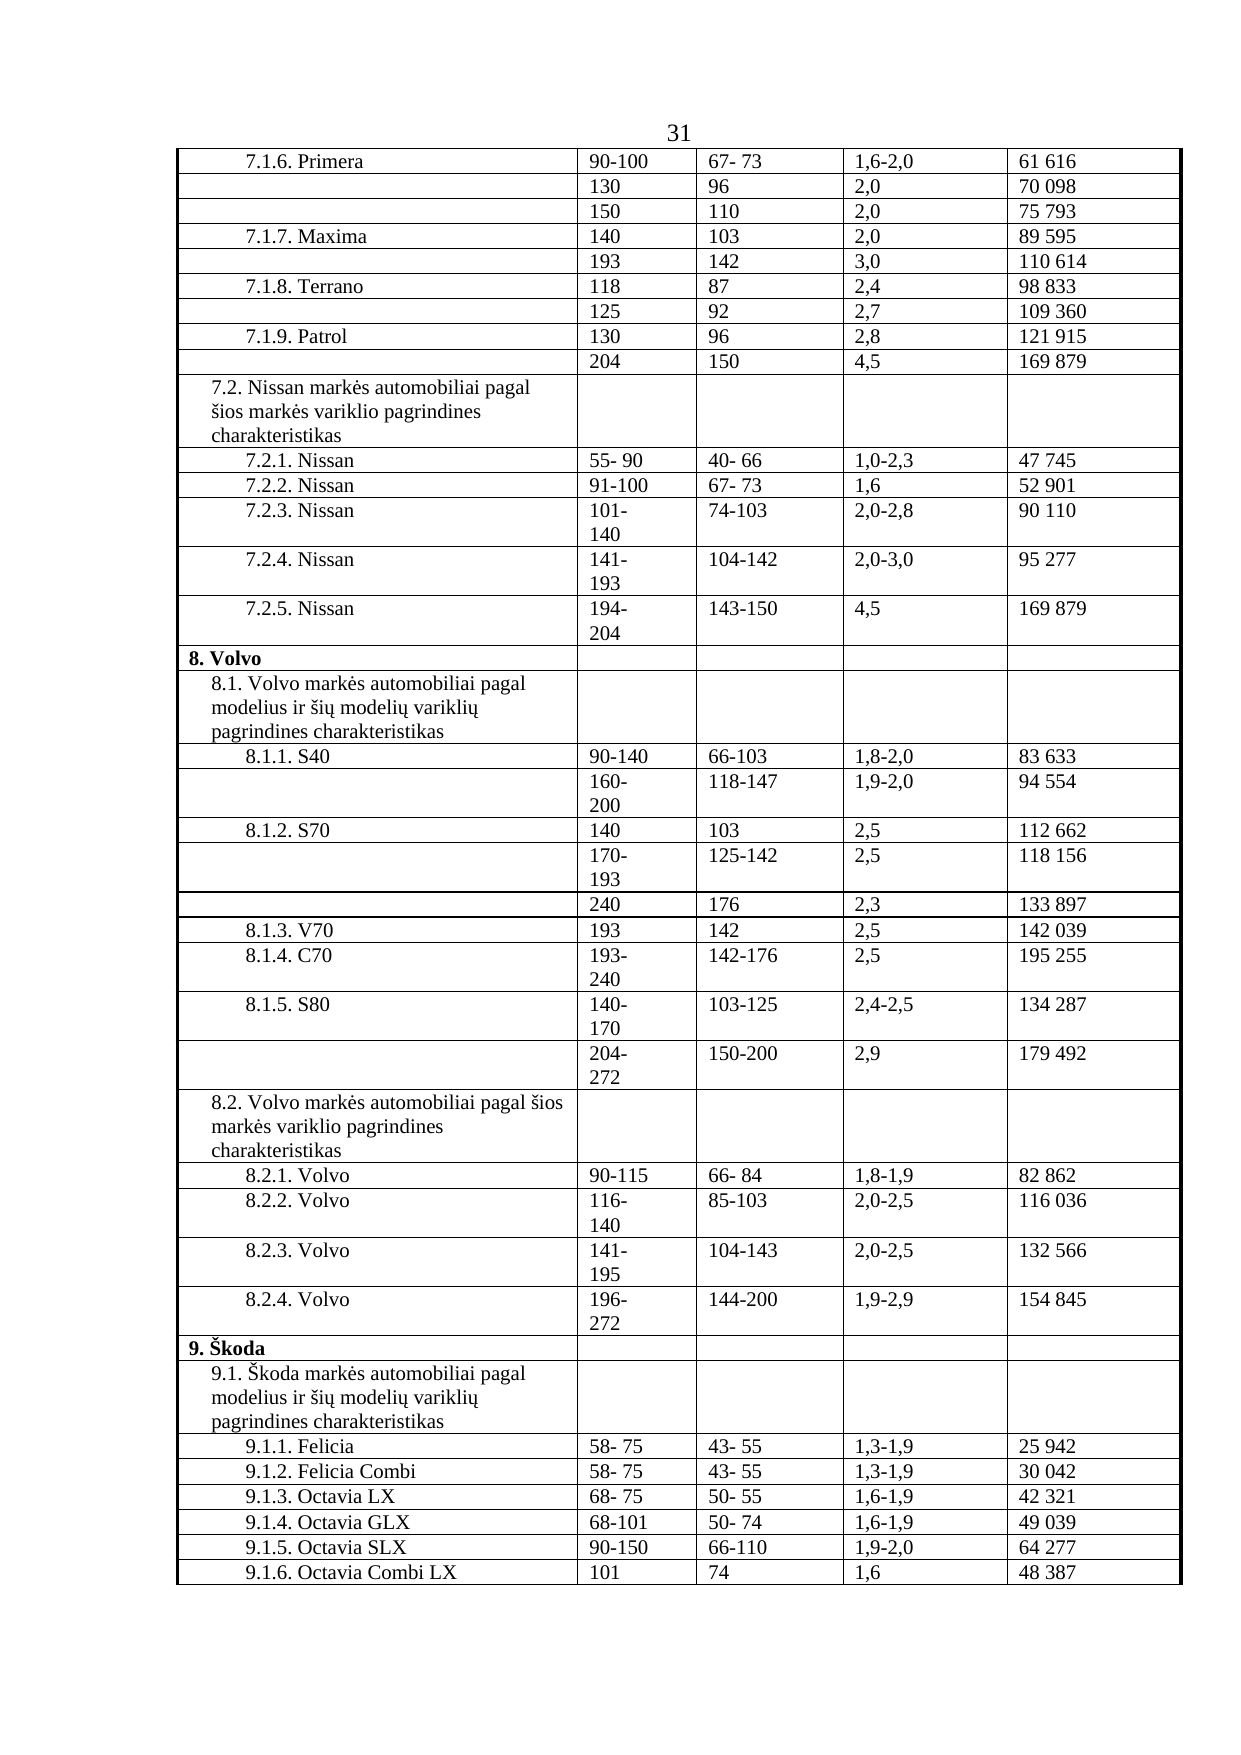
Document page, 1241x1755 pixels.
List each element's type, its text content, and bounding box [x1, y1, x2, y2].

table_cell 8.2. Volvo markės automobiliai pagal šios markės variklio pagrindines charakteristikas [179, 1090, 577, 1162]
table_cell 1,8-2,0 [844, 744, 1007, 768]
table_cell 169 879 [1008, 350, 1179, 373]
table_cell 50- 55 [697, 1485, 843, 1508]
table_cell 90-150 [578, 1535, 696, 1559]
table_cell 193 [578, 249, 696, 273]
table_cell 103 [697, 818, 843, 842]
table_cell [1008, 1090, 1179, 1162]
table_cell [179, 893, 577, 916]
table_cell 1,6-2,0 [844, 149, 1007, 173]
table_cell 8.1.3. V70 [179, 918, 577, 942]
table_cell 204-272 [578, 1041, 696, 1089]
table_cell 1,9-2,0 [844, 1535, 1007, 1559]
table_cell 7.2.3. Nissan [179, 498, 577, 546]
table_cell 7.2. Nissan markės automobiliai pagal šios markės variklio pagrindines charakteristikas [179, 375, 577, 447]
table_cell 8.2.3. Volvo [179, 1238, 577, 1286]
table_cell 4,5 [844, 596, 1007, 644]
table_cell [697, 1336, 843, 1360]
table_cell 68- 75 [578, 1485, 696, 1508]
table_cell [697, 1090, 843, 1162]
table_cell 118 [578, 274, 696, 298]
table_cell 142 [697, 918, 843, 942]
table_cell [1008, 646, 1179, 669]
table_cell 130 [578, 324, 696, 348]
table_cell 118-147 [697, 769, 843, 817]
table_cell 142-176 [697, 943, 843, 991]
table_cell [179, 299, 577, 323]
table_cell 9. Škoda [179, 1336, 577, 1360]
table_cell [697, 375, 843, 447]
table_cell 98 833 [1008, 274, 1179, 298]
table_cell 43- 55 [697, 1434, 843, 1458]
table_cell 1,3-1,9 [844, 1459, 1007, 1483]
table_cell 193-240 [578, 943, 696, 991]
table_cell 74 [697, 1560, 843, 1584]
table_cell [179, 843, 577, 891]
table_cell 8.2.2. Volvo [179, 1189, 577, 1237]
table_cell 2,4-2,5 [844, 992, 1007, 1040]
table_cell 9.1. Škoda markės automobiliai pagal modelius ir šių modelių variklių pagrindines charakteristikas [179, 1361, 577, 1433]
table_cell 2,5 [844, 818, 1007, 842]
table_cell 1,6 [844, 1560, 1007, 1584]
table_cell 1,8-1,9 [844, 1163, 1007, 1187]
table_cell [844, 375, 1007, 447]
table_cell [578, 1090, 696, 1162]
table_cell 8.2.1. Volvo [179, 1163, 577, 1187]
table_cell 89 595 [1008, 224, 1179, 248]
table_cell 204 [578, 350, 696, 373]
table_cell 140 [578, 818, 696, 842]
table_cell 91-100 [578, 473, 696, 497]
table_cell [1008, 671, 1179, 743]
table_cell [179, 769, 577, 817]
table_cell 140 [578, 224, 696, 248]
table_cell [179, 249, 577, 273]
table_cell 90 110 [1008, 498, 1179, 546]
table_cell 8.1.2. S70 [179, 818, 577, 842]
table_cell 74-103 [697, 498, 843, 546]
table_cell 96 [697, 324, 843, 348]
table_cell 9.1.4. Octavia GLX [179, 1510, 577, 1534]
table_cell [578, 1361, 696, 1433]
table_cell 75 793 [1008, 199, 1179, 223]
table_cell 66- 84 [697, 1163, 843, 1187]
table_cell 7.1.8. Terrano [179, 274, 577, 298]
table_cell 2,0 [844, 199, 1007, 223]
table_cell 49 039 [1008, 1510, 1179, 1534]
table_cell 8.2.4. Volvo [179, 1287, 577, 1335]
table_cell 2,0-2,5 [844, 1238, 1007, 1286]
table_cell 125-142 [697, 843, 843, 891]
table_cell 101-140 [578, 498, 696, 546]
table_cell [578, 375, 696, 447]
table_cell 2,0-3,0 [844, 547, 1007, 595]
table_cell [578, 1336, 696, 1360]
table_cell 70 098 [1008, 174, 1179, 198]
table_cell 8.1.1. S40 [179, 744, 577, 768]
table_cell 130 [578, 174, 696, 198]
table_cell 96 [697, 174, 843, 198]
table_cell [179, 1041, 577, 1089]
table_cell [1008, 375, 1179, 447]
table_cell 1,6-1,9 [844, 1485, 1007, 1508]
table_cell 87 [697, 274, 843, 298]
table_cell 1,6-1,9 [844, 1510, 1007, 1534]
table_cell 150 [578, 199, 696, 223]
table_cell 118 156 [1008, 843, 1179, 891]
table_cell [697, 1361, 843, 1433]
table_cell 2,0-2,8 [844, 498, 1007, 546]
table_cell 240 [578, 893, 696, 916]
table_cell 47 745 [1008, 448, 1179, 472]
table_cell [1008, 1361, 1179, 1433]
table_cell 134 287 [1008, 992, 1179, 1040]
table_cell 64 277 [1008, 1535, 1179, 1559]
table_cell [1008, 1336, 1179, 1360]
table_cell [179, 199, 577, 223]
table_cell 8.1. Volvo markės automobiliai pagal modelius ir šių modelių variklių pagrindines charakteristikas [179, 671, 577, 743]
table_cell 3,0 [844, 249, 1007, 273]
table_cell 48 387 [1008, 1560, 1179, 1584]
table_cell 144-200 [697, 1287, 843, 1335]
table_cell 2,3 [844, 893, 1007, 916]
table_cell 68-101 [578, 1510, 696, 1534]
table_cell 150-200 [697, 1041, 843, 1089]
table_cell 116 036 [1008, 1189, 1179, 1237]
table_cell 1,9-2,9 [844, 1287, 1007, 1335]
table_cell 2,5 [844, 843, 1007, 891]
table_cell 2,0-2,5 [844, 1189, 1007, 1237]
table_cell 132 566 [1008, 1238, 1179, 1286]
table_cell 194-204 [578, 596, 696, 644]
table_cell 95 277 [1008, 547, 1179, 595]
table_cell 142 [697, 249, 843, 273]
table_cell [844, 646, 1007, 669]
table_cell 110 [697, 199, 843, 223]
table_cell 110 614 [1008, 249, 1179, 273]
table_cell 116-140 [578, 1189, 696, 1237]
table_cell 61 616 [1008, 149, 1179, 173]
table_cell 103 [697, 224, 843, 248]
table_cell 66-110 [697, 1535, 843, 1559]
table_cell 2,7 [844, 299, 1007, 323]
table_cell 195 255 [1008, 943, 1179, 991]
table_cell 150 [697, 350, 843, 373]
table_cell 7.2.1. Nissan [179, 448, 577, 472]
table_cell 112 662 [1008, 818, 1179, 842]
table_cell 9.1.2. Felicia Combi [179, 1459, 577, 1483]
table_cell 7.2.4. Nissan [179, 547, 577, 595]
table_cell 133 897 [1008, 893, 1179, 916]
table_cell 2,9 [844, 1041, 1007, 1089]
table_cell [697, 671, 843, 743]
table_cell 4,5 [844, 350, 1007, 373]
table_cell 7.1.9. Patrol [179, 324, 577, 348]
table_cell 9.1.6. Octavia Combi LX [179, 1560, 577, 1584]
table_cell 94 554 [1008, 769, 1179, 817]
table_cell [179, 174, 577, 198]
table_cell [578, 646, 696, 669]
table_cell [844, 671, 1007, 743]
table_cell 40- 66 [697, 448, 843, 472]
table_cell [179, 350, 577, 373]
table_cell 104-143 [697, 1238, 843, 1286]
table_cell 90-100 [578, 149, 696, 173]
table_cell 141-193 [578, 547, 696, 595]
table_cell 2,8 [844, 324, 1007, 348]
table_cell 101 [578, 1560, 696, 1584]
table_cell 170-193 [578, 843, 696, 891]
table_cell 83 633 [1008, 744, 1179, 768]
table_cell [697, 646, 843, 669]
table_cell 9.1.3. Octavia LX [179, 1485, 577, 1508]
table_cell 85-103 [697, 1189, 843, 1237]
table_cell 90-115 [578, 1163, 696, 1187]
table_cell 8. Volvo [179, 646, 577, 669]
table_cell 1,0-2,3 [844, 448, 1007, 472]
table_cell 25 942 [1008, 1434, 1179, 1458]
table_cell 90-140 [578, 744, 696, 768]
table_cell 8.1.4. C70 [179, 943, 577, 991]
table_cell 109 360 [1008, 299, 1179, 323]
table_cell 154 845 [1008, 1287, 1179, 1335]
table_cell 52 901 [1008, 473, 1179, 497]
table_cell 50- 74 [697, 1510, 843, 1534]
table_cell 125 [578, 299, 696, 323]
table_cell [844, 1090, 1007, 1162]
table_cell 176 [697, 893, 843, 916]
table_cell 1,6 [844, 473, 1007, 497]
table_cell 55- 90 [578, 448, 696, 472]
table_cell 140-170 [578, 992, 696, 1040]
table_cell 43- 55 [697, 1459, 843, 1483]
table_cell 7.1.6. Primera [179, 149, 577, 173]
table_cell 8.1.5. S80 [179, 992, 577, 1040]
table_cell 67- 73 [697, 473, 843, 497]
table_cell 2,5 [844, 918, 1007, 942]
table_cell 2,0 [844, 174, 1007, 198]
table_cell 143-150 [697, 596, 843, 644]
table_cell [578, 671, 696, 743]
table_cell 42 321 [1008, 1485, 1179, 1508]
table_cell 2,0 [844, 224, 1007, 248]
table_cell 2,4 [844, 274, 1007, 298]
table_cell 196-272 [578, 1287, 696, 1335]
table_cell 66-103 [697, 744, 843, 768]
table_cell 7.1.7. Maxima [179, 224, 577, 248]
table_cell 103-125 [697, 992, 843, 1040]
table_cell 58- 75 [578, 1459, 696, 1483]
table_cell 160-200 [578, 769, 696, 817]
table_cell 7.2.2. Nissan [179, 473, 577, 497]
table_cell 82 862 [1008, 1163, 1179, 1187]
table_cell 58- 75 [578, 1434, 696, 1458]
table_cell 30 042 [1008, 1459, 1179, 1483]
table_cell 142 039 [1008, 918, 1179, 942]
table_cell 141-195 [578, 1238, 696, 1286]
table_cell 169 879 [1008, 596, 1179, 644]
table_cell 9.1.5. Octavia SLX [179, 1535, 577, 1559]
table_cell 67- 73 [697, 149, 843, 173]
table_cell 121 915 [1008, 324, 1179, 348]
table_cell 1,3-1,9 [844, 1434, 1007, 1458]
table_cell 179 492 [1008, 1041, 1179, 1089]
table_cell 1,9-2,0 [844, 769, 1007, 817]
table_cell [844, 1336, 1007, 1360]
table_cell 2,5 [844, 943, 1007, 991]
table_cell [844, 1361, 1007, 1433]
table_cell 193 [578, 918, 696, 942]
table_cell 92 [697, 299, 843, 323]
table_cell 7.2.5. Nissan [179, 596, 577, 644]
table_cell 9.1.1. Felicia [179, 1434, 577, 1458]
table_cell 104-142 [697, 547, 843, 595]
